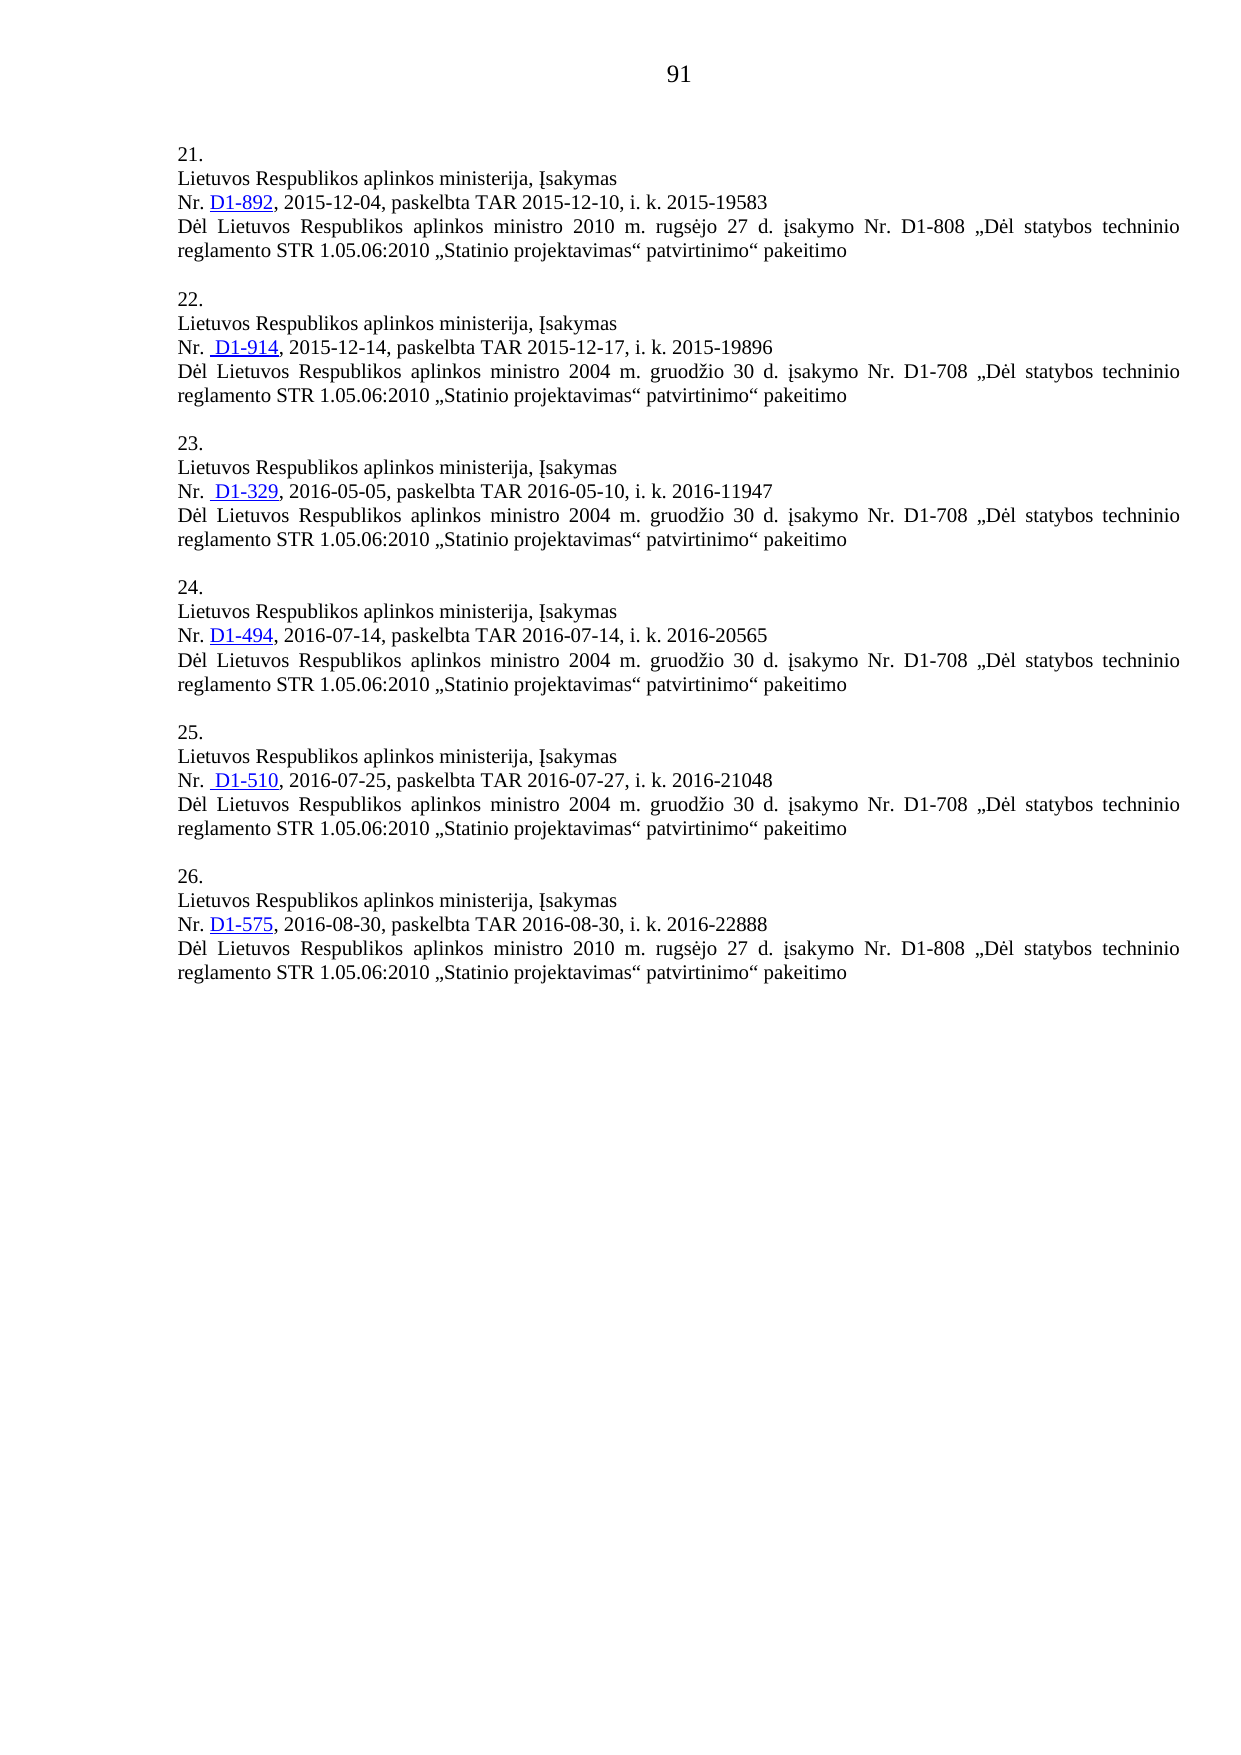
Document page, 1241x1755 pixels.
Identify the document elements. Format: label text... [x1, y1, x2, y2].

text 26. [177, 864, 1181, 888]
text Lietuvos Respublikos aplinkos ministerija, Įsakymas [177, 599, 1181, 623]
text Lietuvos Respublikos aplinkos ministerija, Įsakymas [177, 744, 1181, 768]
text Dėl Lietuvos Respublikos aplinkos ministro 2004 m. gruodžio 30 d. įsakymo Nr. D1-708 „Dėl statybos techninio reglamento STR 1.05.06:2010 „Statinio projektavimas“ patvirtinimo“ pakeitimo [177, 359, 1181, 407]
text Dėl Lietuvos Respublikos aplinkos ministro 2004 m. gruodžio 30 d. įsakymo Nr. D1-708 „Dėl statybos techninio reglamento STR 1.05.06:2010 „Statinio projektavimas“ patvirtinimo“ pakeitimo [177, 647, 1181, 696]
text Nr. D1-575, 2016-08-30, paskelbta TAR 2016-08-30, i. k. 2016-22888 [177, 912, 1181, 936]
text Nr. D1-914, 2015-12-14, paskelbta TAR 2015-12-17, i. k. 2015-19896 [177, 335, 1181, 359]
text 23. [177, 431, 1181, 455]
text Nr. D1-510, 2016-07-25, paskelbta TAR 2016-07-27, i. k. 2016-21048 [177, 768, 1181, 792]
text Lietuvos Respublikos aplinkos ministerija, Įsakymas [177, 888, 1181, 912]
text Lietuvos Respublikos aplinkos ministerija, Įsakymas [177, 311, 1181, 335]
text Nr. D1-892, 2015-12-04, paskelbta TAR 2015-12-10, i. k. 2015-19583 [177, 190, 1181, 214]
text Nr. D1-329, 2016-05-05, paskelbta TAR 2016-05-10, i. k. 2016-11947 [177, 479, 1181, 503]
text Lietuvos Respublikos aplinkos ministerija, Įsakymas [177, 166, 1181, 190]
text Lietuvos Respublikos aplinkos ministerija, Įsakymas [177, 455, 1181, 479]
text Nr. D1-494, 2016-07-14, paskelbta TAR 2016-07-14, i. k. 2016-20565 [177, 623, 1181, 647]
text Dėl Lietuvos Respublikos aplinkos ministro 2004 m. gruodžio 30 d. įsakymo Nr. D1-708 „Dėl statybos techninio reglamento STR 1.05.06:2010 „Statinio projektavimas“ patvirtinimo“ pakeitimo [177, 792, 1181, 840]
text Dėl Lietuvos Respublikos aplinkos ministro 2004 m. gruodžio 30 d. įsakymo Nr. D1-708 „Dėl statybos techninio reglamento STR 1.05.06:2010 „Statinio projektavimas“ patvirtinimo“ pakeitimo [177, 503, 1181, 551]
text Dėl Lietuvos Respublikos aplinkos ministro 2010 m. rugsėjo 27 d. įsakymo Nr. D1-808 „Dėl statybos techninio reglamento STR 1.05.06:2010 „Statinio projektavimas“ patvirtinimo“ pakeitimo [177, 936, 1181, 984]
text 21. [177, 142, 1181, 166]
text Dėl Lietuvos Respublikos aplinkos ministro 2010 m. rugsėjo 27 d. įsakymo Nr. D1-808 „Dėl statybos techninio reglamento STR 1.05.06:2010 „Statinio projektavimas“ patvirtinimo“ pakeitimo [177, 214, 1181, 262]
text 25. [177, 720, 1181, 744]
text 24. [177, 575, 1181, 599]
text 22. [177, 287, 1181, 311]
